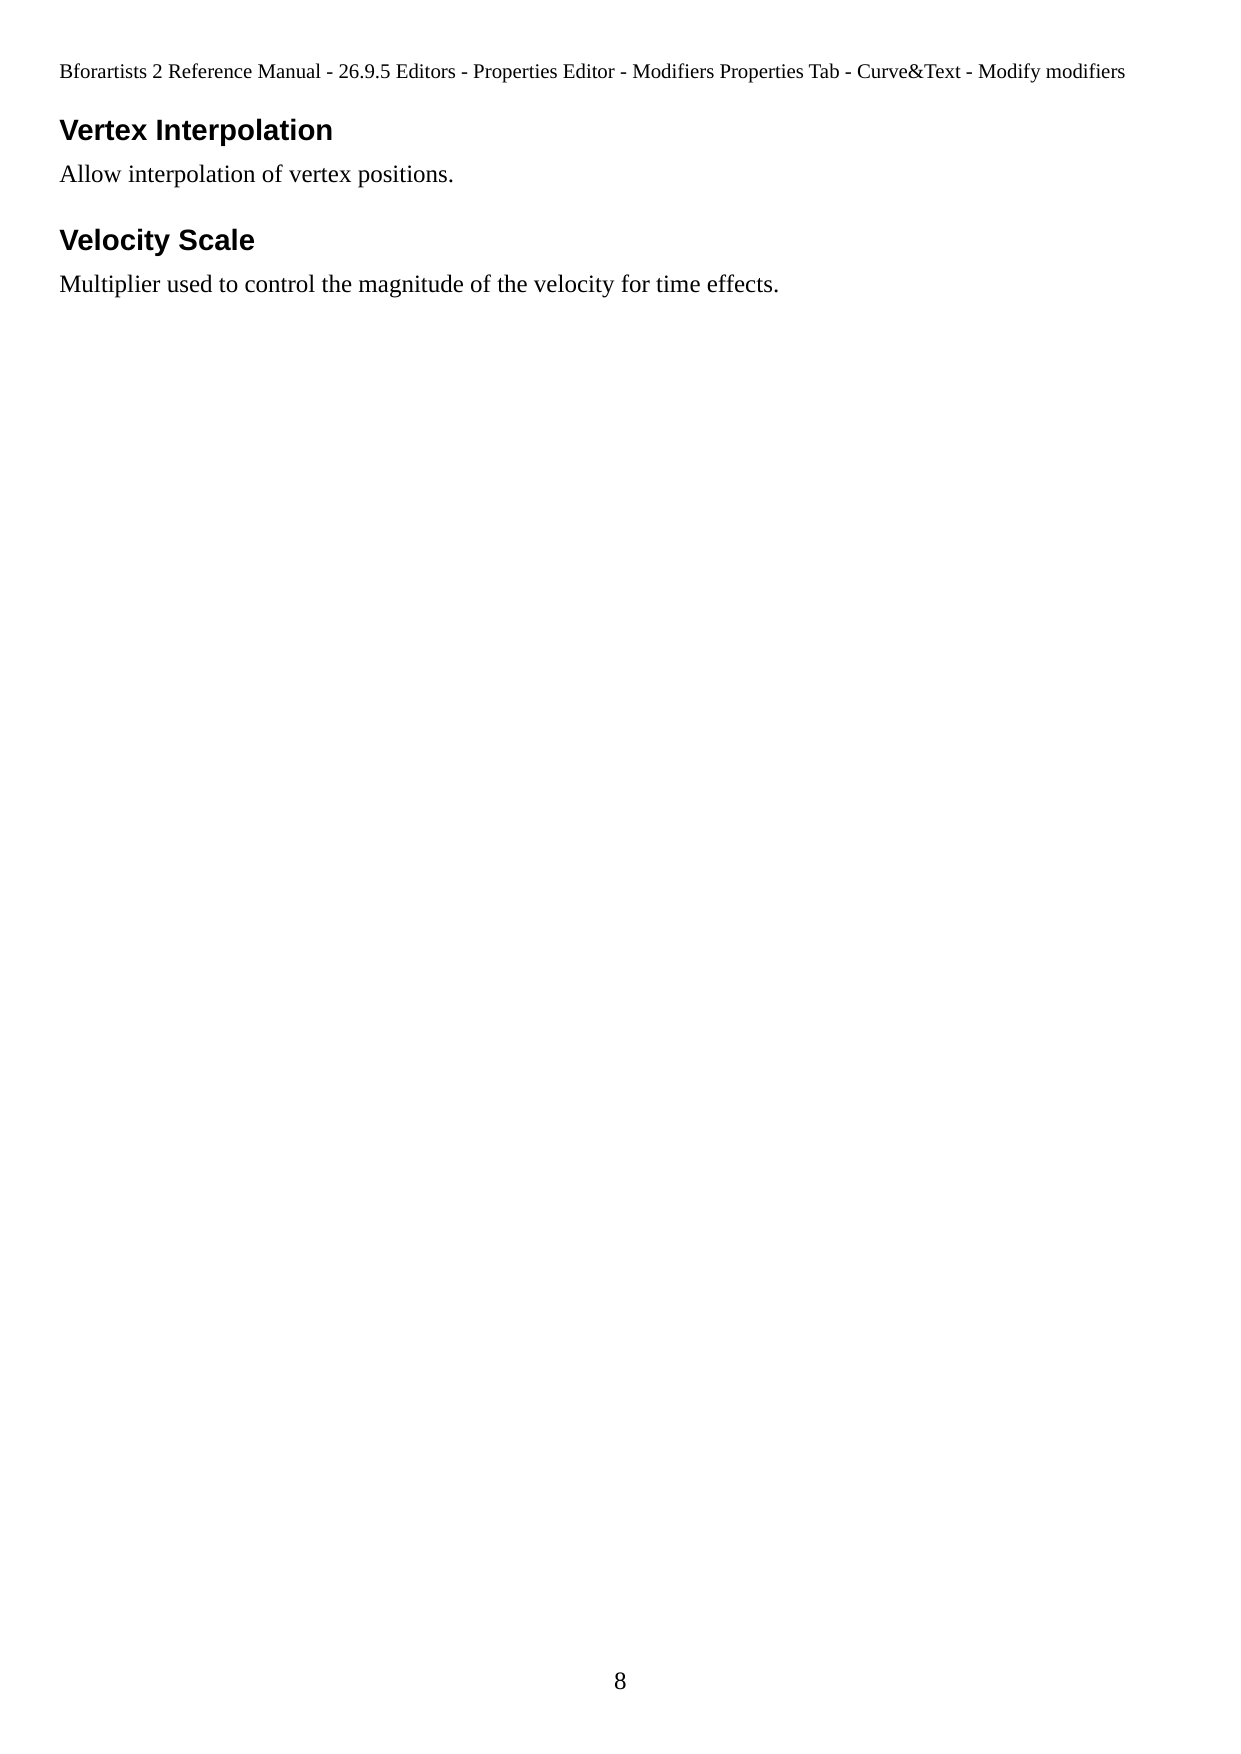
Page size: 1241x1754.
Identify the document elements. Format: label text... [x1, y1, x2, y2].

text Multiplier used to control the magnitude of the velocity for time effects. [59, 269, 1181, 297]
subtitle Velocity Scale [59, 222, 1181, 256]
text Allow interpolation of vertex positions. [59, 159, 1181, 188]
subtitle Vertex Interpolation [59, 113, 1181, 146]
